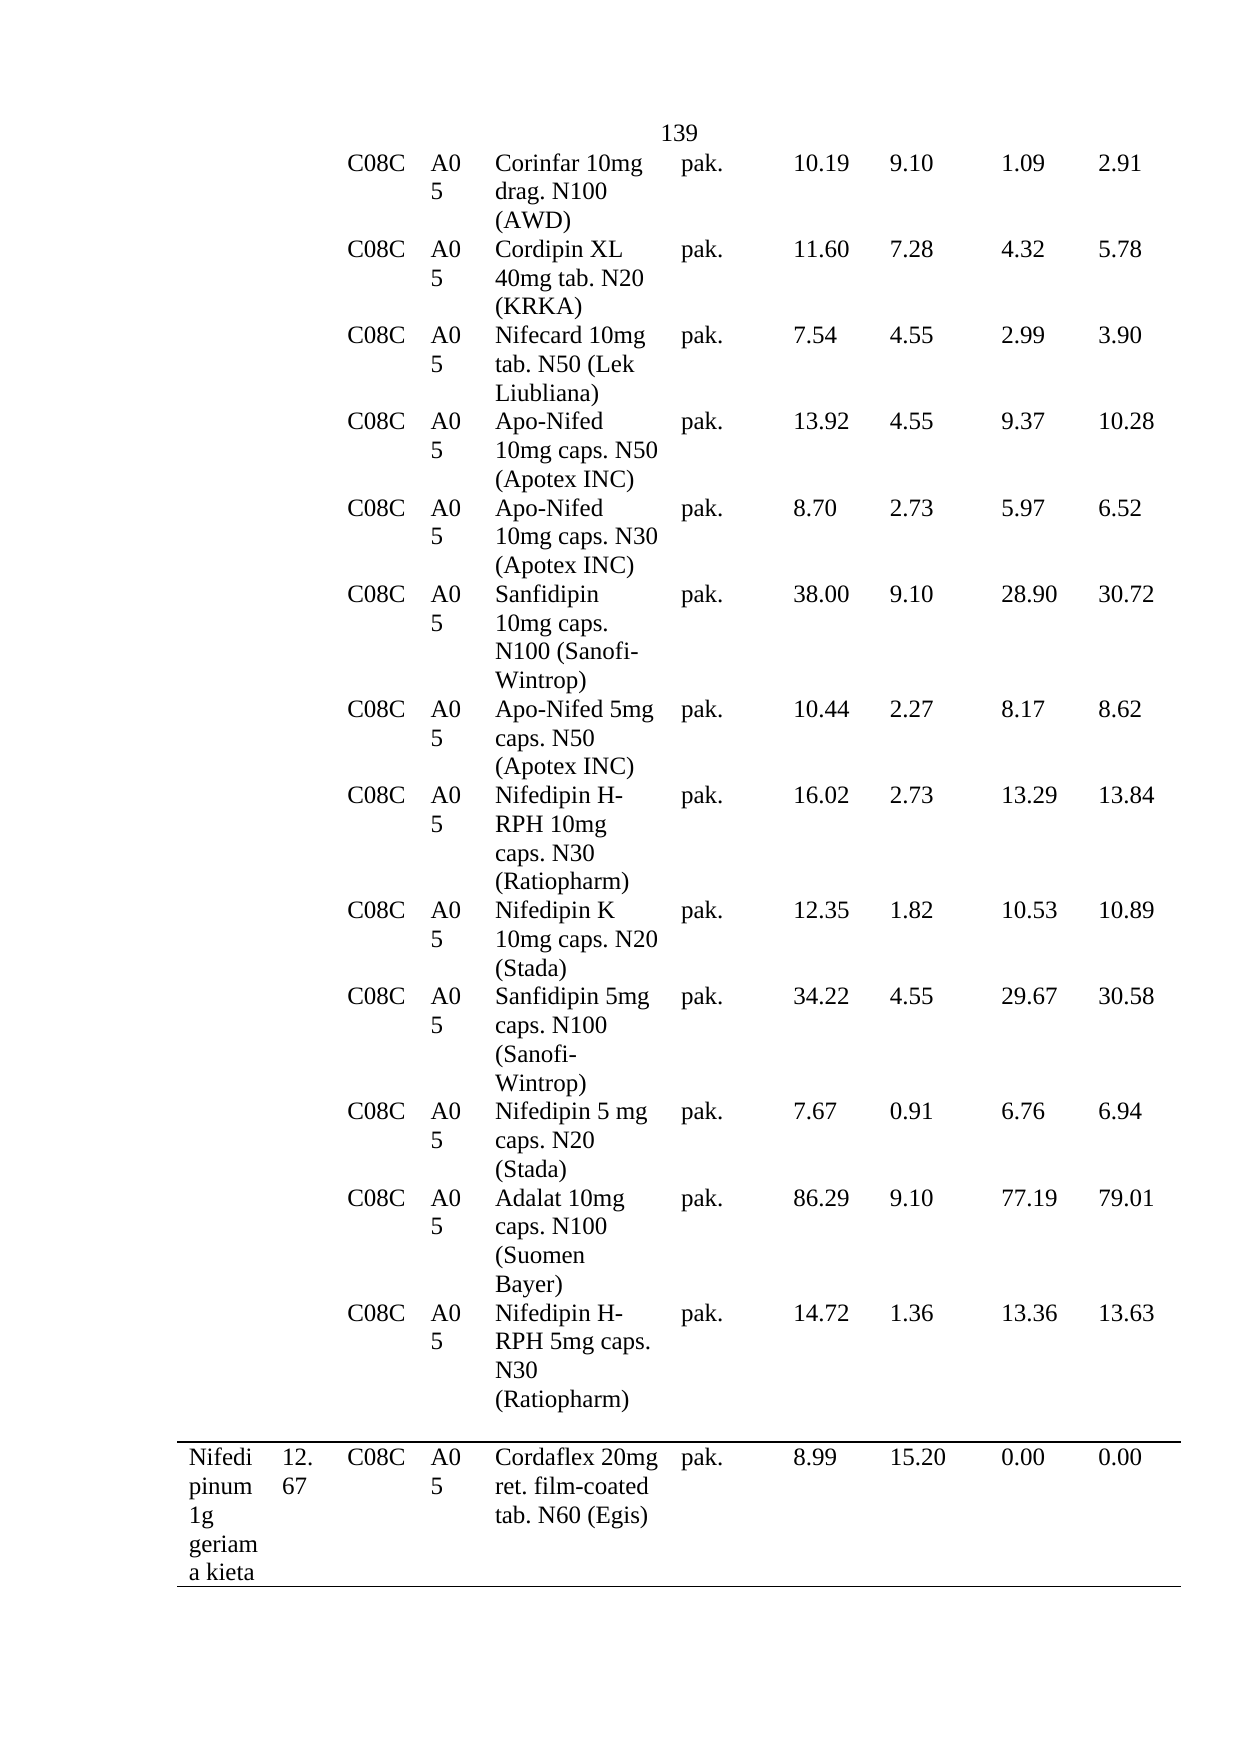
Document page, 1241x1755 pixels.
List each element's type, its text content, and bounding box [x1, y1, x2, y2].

table_cell 2.99 [990, 320, 1087, 406]
table_cell [177, 694, 271, 780]
table_cell pak. [670, 148, 782, 234]
table_cell 2.73 [878, 493, 990, 579]
table_cell Adalat 10mg caps. N100 (Suomen Bayer) [484, 1183, 669, 1298]
table_cell Sanfidipin 10mg caps. N100 (Sanofi-Wintrop) [484, 579, 669, 694]
table_cell C08C [336, 981, 419, 1096]
table_cell 9.10 [878, 579, 990, 694]
table_cell Apo-Nifed 5mg caps. N50 (Apotex INC) [484, 694, 669, 780]
table_cell C08C [336, 148, 419, 234]
table_cell 13.36 [990, 1298, 1087, 1413]
table_cell 13.84 [1087, 780, 1181, 895]
table_cell Nifedipinum 1g geriama kieta [177, 1443, 271, 1586]
table_cell [271, 981, 336, 1096]
table_cell 0.00 [1087, 1443, 1181, 1586]
table_cell 1.09 [990, 148, 1087, 234]
table_cell C08C [336, 1183, 419, 1298]
table_cell A05 [419, 1298, 483, 1413]
table_cell 14.72 [782, 1298, 878, 1413]
table_cell 0.00 [990, 1443, 1087, 1586]
table_cell [177, 579, 271, 694]
table_cell 6.76 [990, 1096, 1087, 1183]
table_cell Nifedipin H-RPH 5mg caps. N30 (Ratiopharm) [484, 1298, 669, 1413]
table_cell C08C [336, 1096, 419, 1183]
table_cell 28.90 [990, 579, 1087, 694]
table_cell 8.17 [990, 694, 1087, 780]
table_cell 2.27 [878, 694, 990, 780]
table_cell [336, 1413, 419, 1441]
table_cell [177, 1183, 271, 1298]
table_cell 2.73 [878, 780, 990, 895]
table_cell Nifedipin 5 mg caps. N20 (Stada) [484, 1096, 669, 1183]
table_cell 38.00 [782, 579, 878, 694]
table_cell A05 [419, 981, 483, 1096]
table_cell C08C [336, 895, 419, 981]
table_cell [177, 780, 271, 895]
table_cell [271, 895, 336, 981]
table_cell pak. [670, 579, 782, 694]
table_cell 4.55 [878, 406, 990, 493]
table_cell pak. [670, 320, 782, 406]
table_cell C08C [336, 493, 419, 579]
table_cell [484, 1413, 669, 1441]
table_cell 10.89 [1087, 895, 1181, 981]
table_cell [1087, 1413, 1181, 1441]
table_cell pak. [670, 1298, 782, 1413]
table_cell [177, 234, 271, 320]
table_cell [271, 406, 336, 493]
table_cell 10.53 [990, 895, 1087, 981]
table_cell pak. [670, 406, 782, 493]
table_cell [177, 406, 271, 493]
table_cell A05 [419, 320, 483, 406]
table_cell [878, 1413, 990, 1441]
table_cell A05 [419, 1183, 483, 1298]
table_cell [782, 1413, 878, 1441]
table_cell 86.29 [782, 1183, 878, 1298]
table_cell [271, 579, 336, 694]
table_cell A05 [419, 1443, 483, 1586]
table_cell [177, 895, 271, 981]
table_cell [271, 320, 336, 406]
table_cell A05 [419, 493, 483, 579]
table_cell 9.37 [990, 406, 1087, 493]
table_cell [271, 1298, 336, 1413]
table_cell Nifecard 10mg tab. N50 (Lek Liubliana) [484, 320, 669, 406]
table_cell pak. [670, 234, 782, 320]
table_cell 1.82 [878, 895, 990, 981]
table_cell 8.70 [782, 493, 878, 579]
table_cell 13.29 [990, 780, 1087, 895]
table_cell C08C [336, 1298, 419, 1413]
table_cell [177, 493, 271, 579]
table_cell 4.55 [878, 320, 990, 406]
table_cell 29.67 [990, 981, 1087, 1096]
table_cell C08C [336, 579, 419, 694]
table_cell C08C [336, 1443, 419, 1586]
table_cell 3.90 [1087, 320, 1181, 406]
table_cell 8.62 [1087, 694, 1181, 780]
table_cell 30.72 [1087, 579, 1181, 694]
table_cell pak. [670, 1443, 782, 1586]
table_cell 5.78 [1087, 234, 1181, 320]
table_cell A05 [419, 148, 483, 234]
table_cell [271, 1183, 336, 1298]
table_cell A05 [419, 234, 483, 320]
table_cell C08C [336, 234, 419, 320]
table_cell Apo-Nifed 10mg caps. N50 (Apotex INC) [484, 406, 669, 493]
table_cell C08C [336, 780, 419, 895]
table_cell Cordaflex 20mg ret. film-coated tab. N60 (Egis) [484, 1443, 669, 1586]
table_cell 10.19 [782, 148, 878, 234]
table_cell 34.22 [782, 981, 878, 1096]
table_cell [177, 1298, 271, 1413]
table_cell 10.28 [1087, 406, 1181, 493]
table_cell [271, 780, 336, 895]
table_cell 12.67 [271, 1443, 336, 1586]
table_cell [271, 234, 336, 320]
table_cell C08C [336, 694, 419, 780]
table_cell Corinfar 10mg drag. N100 (AWD) [484, 148, 669, 234]
table_cell Apo-Nifed 10mg caps. N30 (Apotex INC) [484, 493, 669, 579]
table_cell [271, 148, 336, 234]
table_cell [271, 1413, 336, 1441]
table_cell [271, 694, 336, 780]
table_cell 1.36 [878, 1298, 990, 1413]
table_cell 9.10 [878, 1183, 990, 1298]
table_cell [670, 1413, 782, 1441]
table_cell 77.19 [990, 1183, 1087, 1298]
table_cell [419, 1413, 483, 1441]
table_cell 2.91 [1087, 148, 1181, 234]
table_cell 8.99 [782, 1443, 878, 1586]
table_cell A05 [419, 895, 483, 981]
table_cell 7.28 [878, 234, 990, 320]
table_cell 30.58 [1087, 981, 1181, 1096]
table_cell 4.32 [990, 234, 1087, 320]
table_cell A05 [419, 579, 483, 694]
table_cell [177, 320, 271, 406]
table_cell 13.63 [1087, 1298, 1181, 1413]
table_cell 7.67 [782, 1096, 878, 1183]
table_cell [177, 981, 271, 1096]
table_cell C08C [336, 320, 419, 406]
table_cell pak. [670, 981, 782, 1096]
table_cell A05 [419, 780, 483, 895]
table_cell [177, 148, 271, 234]
table_cell pak. [670, 780, 782, 895]
table_cell 6.94 [1087, 1096, 1181, 1183]
table_cell Cordipin XL 40mg tab. N20 (KRKA) [484, 234, 669, 320]
table_cell [271, 493, 336, 579]
table_cell 12.35 [782, 895, 878, 981]
table_cell A05 [419, 406, 483, 493]
table_cell 16.02 [782, 780, 878, 895]
table_cell C08C [336, 406, 419, 493]
table_cell 79.01 [1087, 1183, 1181, 1298]
table_cell [177, 1413, 271, 1441]
table_cell 6.52 [1087, 493, 1181, 579]
table_cell A05 [419, 694, 483, 780]
table_cell 5.97 [990, 493, 1087, 579]
table_cell 7.54 [782, 320, 878, 406]
table_cell pak. [670, 895, 782, 981]
table_cell Nifedipin H-RPH 10mg caps. N30 (Ratiopharm) [484, 780, 669, 895]
table_cell pak. [670, 1183, 782, 1298]
table_cell 4.55 [878, 981, 990, 1096]
table_cell 9.10 [878, 148, 990, 234]
table_cell Nifedipin K 10mg caps. N20 (Stada) [484, 895, 669, 981]
table_cell [177, 1096, 271, 1183]
table_cell A05 [419, 1096, 483, 1183]
table_cell Sanfidipin 5mg caps. N100 (Sanofi-Wintrop) [484, 981, 669, 1096]
table_cell 11.60 [782, 234, 878, 320]
table_cell [990, 1413, 1087, 1441]
table_cell 15.20 [878, 1443, 990, 1586]
table_cell 0.91 [878, 1096, 990, 1183]
table_cell 13.92 [782, 406, 878, 493]
table_cell [271, 1096, 336, 1183]
table_cell pak. [670, 1096, 782, 1183]
table_cell 10.44 [782, 694, 878, 780]
table_cell pak. [670, 694, 782, 780]
table_cell pak. [670, 493, 782, 579]
